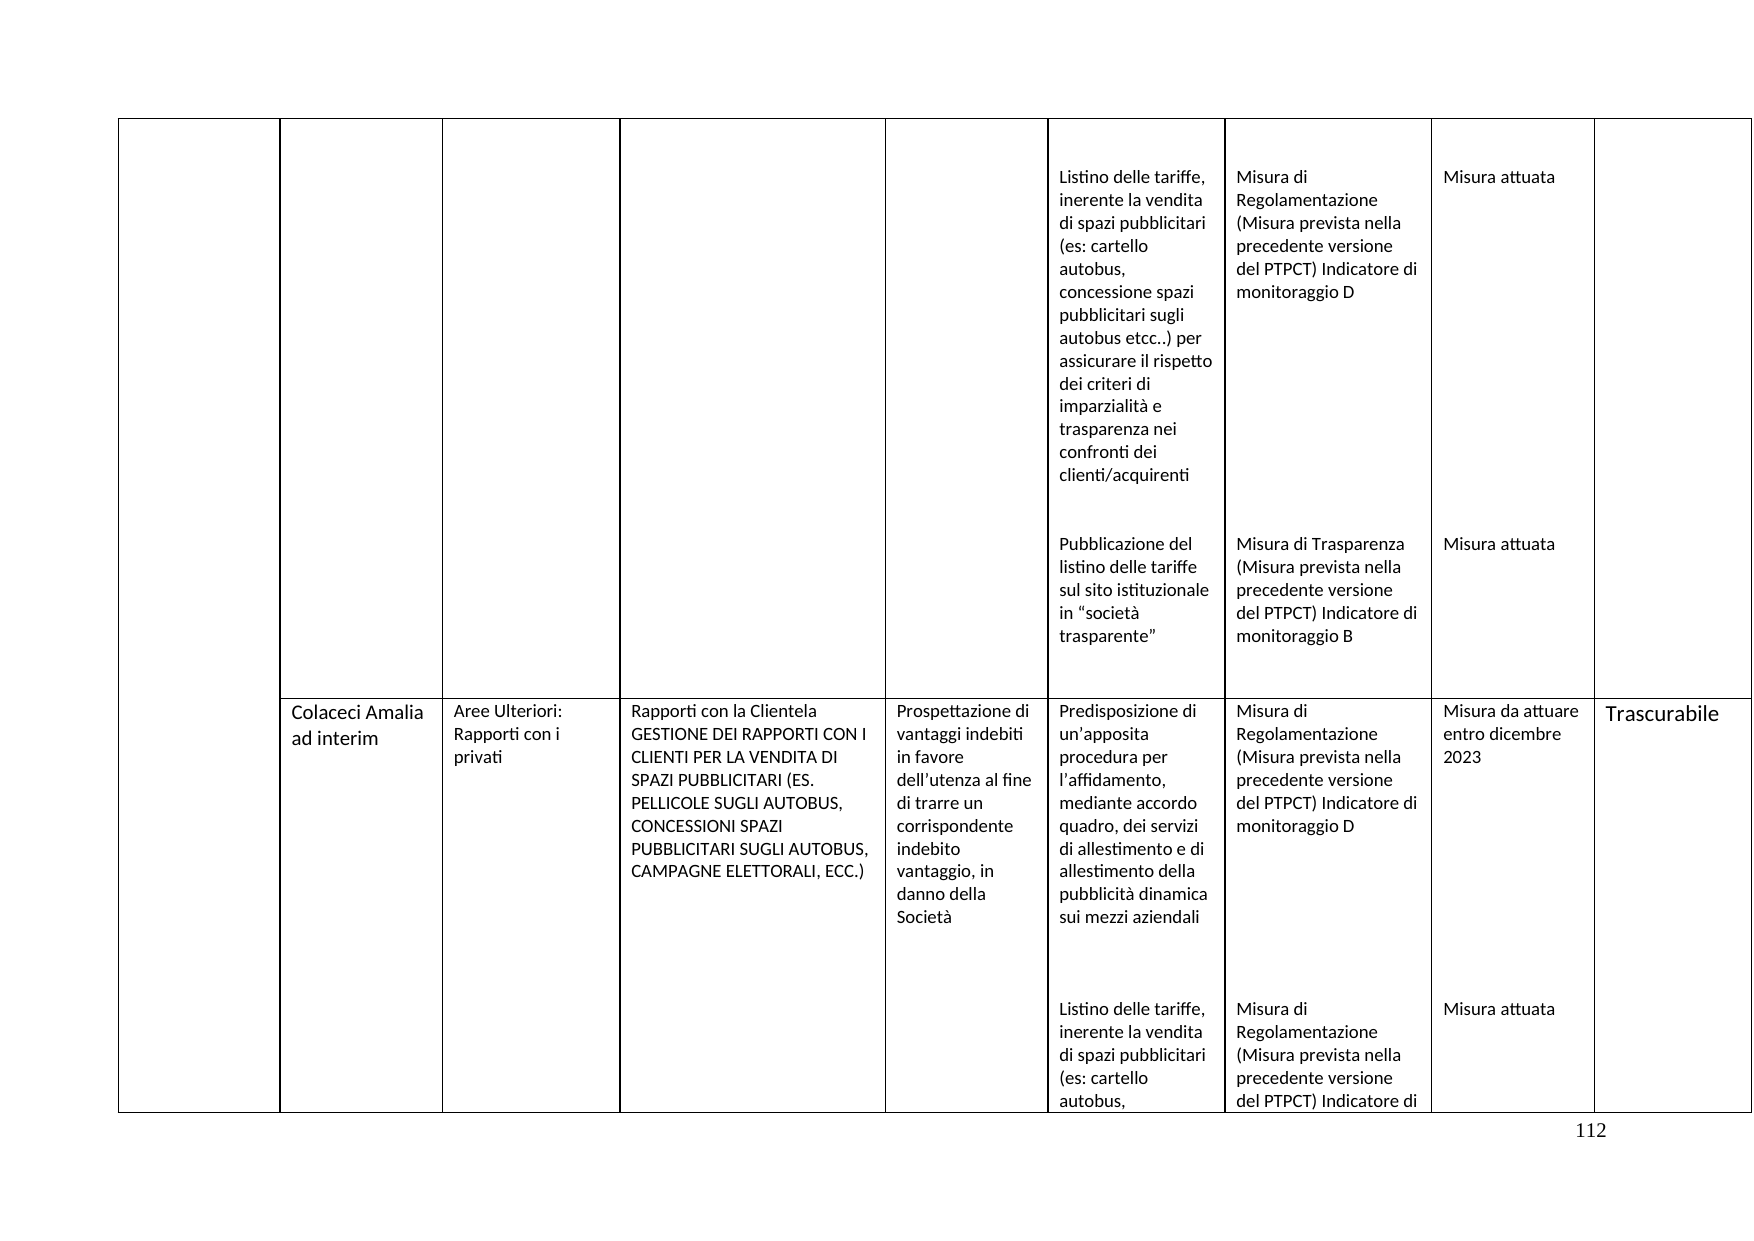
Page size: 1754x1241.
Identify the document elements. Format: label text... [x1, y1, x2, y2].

table_cell Listino delle tariffe, inerente la vendita di spazi pubblicitari (es: cartello autobus, concessione spazi pubblicitari sugli autobus etcc..) per assicurare il rispetto dei criteri di imparzialità e trasparenza nei confronti dei clienti/acquirenti Pubblicazione del listino delle tariffe sul sito istituzionale in “società trasparente” [1049, 119, 1224, 698]
table_cell Misura attuata Misura attuata [1432, 119, 1594, 698]
table_cell Misura di Regolamentazione (Misura prevista nella precedente versione del PTPCT) Indicatore di monitoraggio D Misura di Trasparenza (Misura prevista nella precedente versione del PTPCT) Indicatore di monitoraggio B [1226, 119, 1431, 698]
table_cell Rapporti con la Clientela GESTIONE DEI RAPPORTI CON I CLIENTI PER LA VENDITA DI SPAZI PUBBLICITARI (ES. PELLICOLE SUGLI AUTOBUS, CONCESSIONI SPAZI PUBBLICITARI SUGLI AUTOBUS, CAMPAGNE ELETTORALI, ECC.) [621, 699, 885, 1112]
table_cell [886, 119, 1047, 698]
table_cell Trascurabile [1595, 699, 1751, 1112]
table_cell Misura da attuare entro dicembre 2023 Misura attuata [1432, 699, 1594, 1112]
table_cell [621, 119, 885, 698]
table_cell Colaceci Amalia ad interim [281, 699, 442, 1112]
table_cell Prospettazione di vantaggi indebiti in favore dell’utenza al fine di trarre un corrispondente indebito vantaggio, in danno della Società [886, 699, 1047, 1112]
table_cell [443, 119, 619, 698]
table_cell Misura di Regolamentazione (Misura prevista nella precedente versione del PTPCT) Indicatore di monitoraggio D Misura di Regolamentazione (Misura prevista nella precedente versione del PTPCT) Indicatore di [1226, 699, 1431, 1112]
table_cell [281, 119, 442, 698]
table_cell Predisposizione di un’apposita procedura per l’affidamento, mediante accordo quadro, dei servizi di allestimento e di allestimento della pubblicità dinamica sui mezzi aziendali Listino delle tariffe, inerente la vendita di spazi pubblicitari (es: cartello autobus, [1049, 699, 1224, 1112]
table_cell [119, 119, 279, 1112]
table_cell Aree Ulteriori: Rapporti con i privati [443, 699, 619, 1112]
table_cell [1595, 119, 1751, 698]
